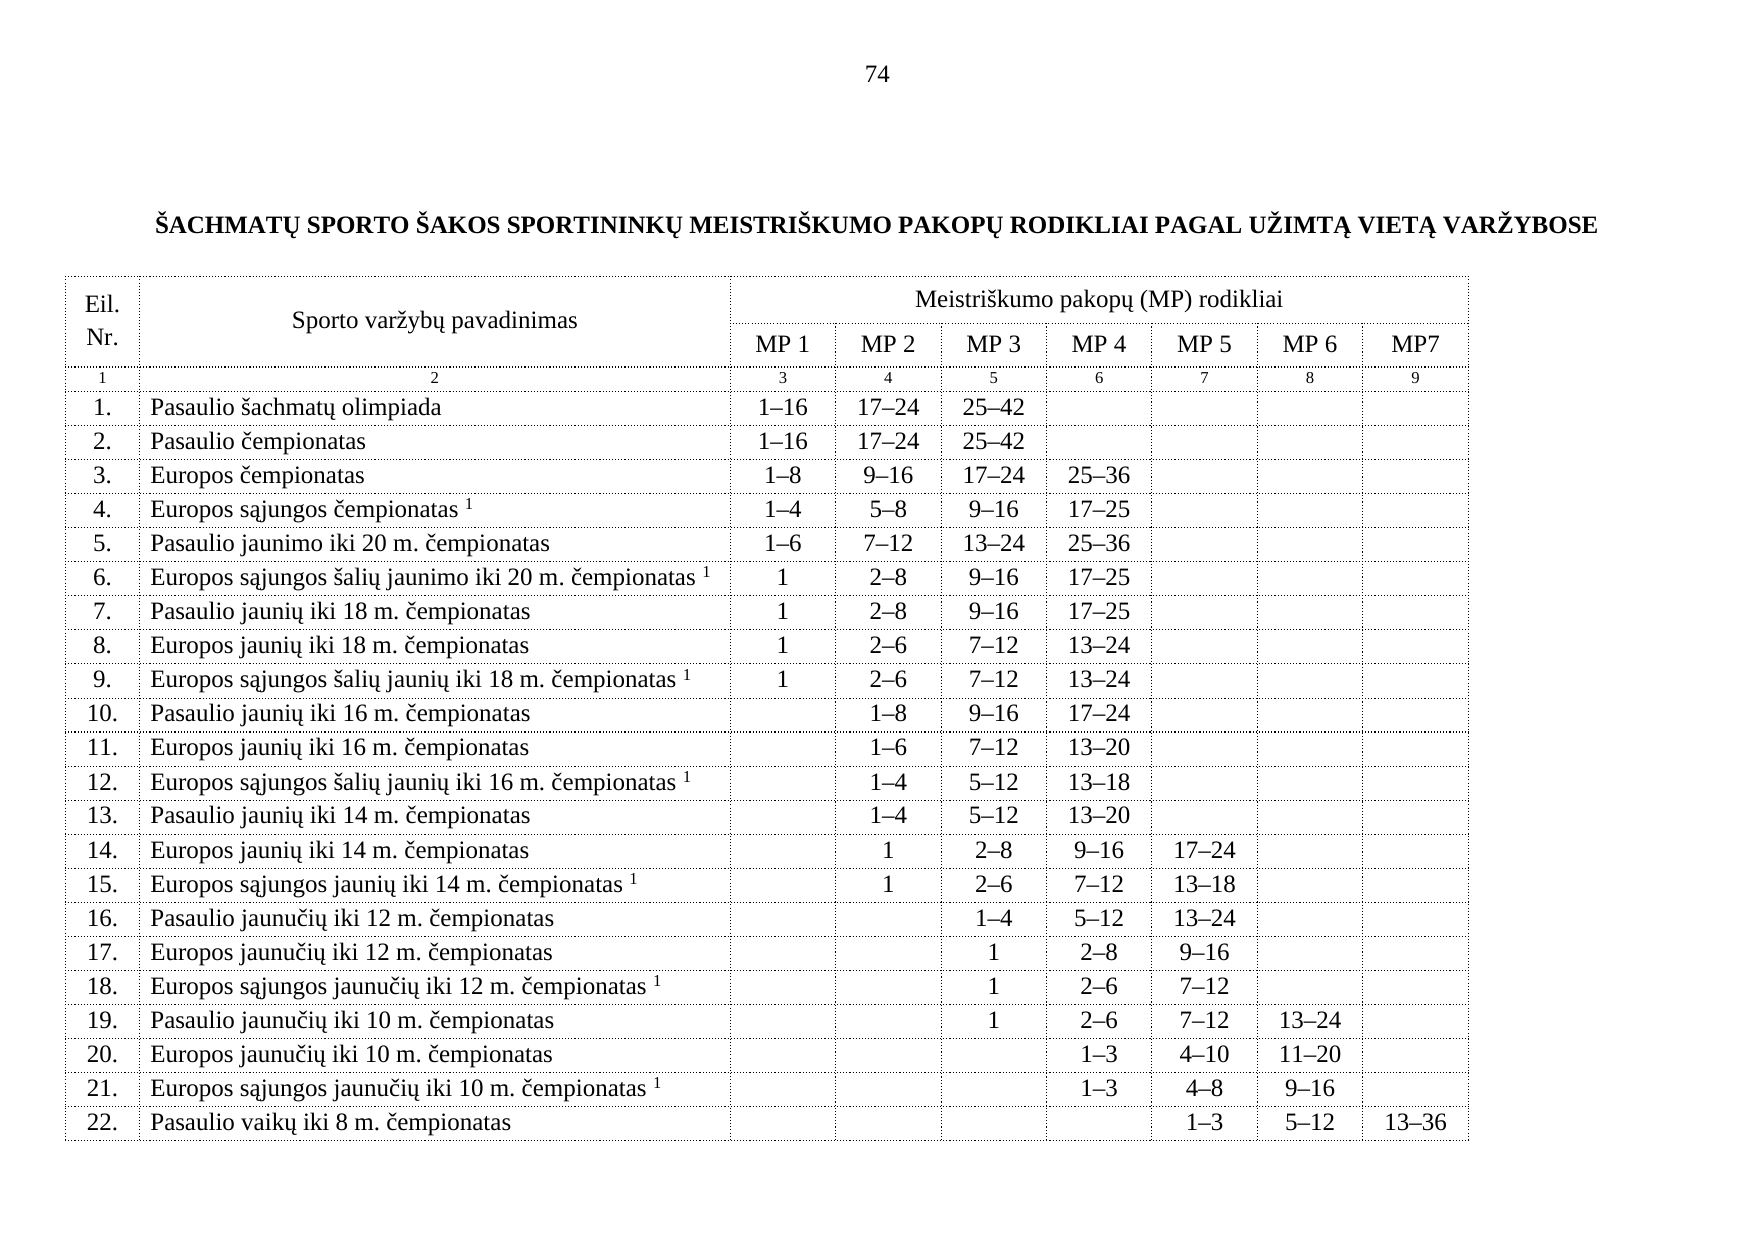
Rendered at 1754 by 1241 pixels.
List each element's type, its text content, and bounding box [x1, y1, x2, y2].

table_cell 17–24 [1046, 698, 1152, 731]
table_cell 5–12 [1257, 1106, 1363, 1140]
table_cell [730, 1072, 836, 1106]
table_cell MP 4 [1046, 323, 1152, 366]
table_cell [1363, 1072, 1468, 1106]
table_cell [730, 698, 836, 731]
table_cell [1046, 425, 1152, 459]
table_cell 7–12 [941, 731, 1046, 766]
table_cell [730, 936, 836, 970]
table_cell [1363, 970, 1468, 1004]
table_cell [1152, 629, 1257, 663]
table_cell 1–8 [730, 459, 836, 493]
table_cell [1046, 391, 1152, 425]
table_cell 1 [941, 970, 1046, 1004]
table_cell 17–24 [941, 459, 1046, 493]
table_cell Europos jaunių iki 16 m. čempionatas [140, 731, 730, 766]
table_cell [1257, 595, 1363, 629]
table_cell [1257, 902, 1363, 936]
table_cell [730, 1106, 836, 1140]
table_cell [1257, 698, 1363, 731]
table_cell [1152, 663, 1257, 697]
table_cell [1152, 595, 1257, 629]
table_cell 8. [66, 629, 139, 663]
table_cell 13–24 [1257, 1004, 1363, 1038]
table_cell 16. [66, 902, 139, 936]
table_cell [836, 1106, 941, 1140]
table_cell [1152, 527, 1257, 561]
table_cell 1 [941, 1004, 1046, 1038]
table_cell 13–20 [1046, 800, 1152, 834]
table_cell 21. [66, 1072, 139, 1106]
table_cell 5. [66, 527, 139, 561]
table_cell 5 [941, 366, 1046, 391]
table_cell [730, 868, 836, 902]
table_cell Europos sąjungos jaunučių iki 10 m. čempionatas 1 [140, 1072, 730, 1106]
table_cell [1152, 459, 1257, 493]
table_cell 1–3 [1046, 1072, 1152, 1106]
table_cell [1363, 425, 1468, 459]
table_cell [836, 936, 941, 970]
table_cell [1257, 629, 1363, 663]
table_cell [1363, 936, 1468, 970]
table_cell [1363, 595, 1468, 629]
table_cell [1363, 834, 1468, 868]
table_cell 1 [836, 868, 941, 902]
table_cell [1257, 425, 1363, 459]
table_cell MP 5 [1152, 323, 1257, 366]
table_cell [1363, 459, 1468, 493]
table_cell 1 [730, 629, 836, 663]
table_cell [1152, 425, 1257, 459]
table_cell 17. [66, 936, 139, 970]
table_cell 2–6 [1046, 1004, 1152, 1038]
table_cell Europos sąjungos šalių jaunių iki 16 m. čempionatas 1 [140, 766, 730, 799]
table_cell 12. [66, 766, 139, 799]
table_cell MP 1 [730, 323, 836, 366]
table_cell 8 [1257, 366, 1363, 391]
table_cell [730, 902, 836, 936]
table_cell [1257, 766, 1363, 799]
table_cell 1 [836, 834, 941, 868]
table_cell 2–8 [836, 595, 941, 629]
table_cell Pasaulio jaunių iki 14 m. čempionatas [140, 800, 730, 834]
table_cell [941, 1106, 1046, 1140]
table_cell Europos čempionatas [140, 459, 730, 493]
table_cell Pasaulio jaunučių iki 12 m. čempionatas [140, 902, 730, 936]
table_cell 1–6 [836, 731, 941, 766]
table_cell [941, 1072, 1046, 1106]
table_cell [730, 1004, 836, 1038]
table_cell 1 [730, 595, 836, 629]
table_cell [1257, 493, 1363, 527]
table_cell 5–12 [941, 800, 1046, 834]
table_cell Europos jaunučių iki 12 m. čempionatas [140, 936, 730, 970]
table_cell Europos jaunučių iki 10 m. čempionatas [140, 1038, 730, 1072]
table_cell 11–20 [1257, 1038, 1363, 1072]
table_cell 17–24 [836, 391, 941, 425]
table_cell 1 [730, 663, 836, 697]
table_cell [1257, 936, 1363, 970]
table_header Eil. Nr. [66, 276, 139, 366]
table_cell MP 2 [836, 323, 941, 366]
table_cell Europos sąjungos jaunių iki 14 m. čempionatas 1 [140, 868, 730, 902]
table_cell Pasaulio jaunių iki 16 m. čempionatas [140, 698, 730, 731]
table_cell 1–4 [941, 902, 1046, 936]
table_cell 13–24 [1046, 663, 1152, 697]
table_cell [730, 800, 836, 834]
table_cell [941, 1038, 1046, 1072]
table_cell 9–16 [941, 698, 1046, 731]
table_cell 1–6 [730, 527, 836, 561]
table_cell [836, 1004, 941, 1038]
table_cell [1257, 459, 1363, 493]
table_cell 17–25 [1046, 595, 1152, 629]
table_cell 6. [66, 561, 139, 595]
table_cell 13–24 [941, 527, 1046, 561]
table_cell [836, 1038, 941, 1072]
table_cell 11. [66, 731, 139, 766]
table_cell 1–4 [730, 493, 836, 527]
table_cell 9–16 [1152, 936, 1257, 970]
table_cell 2–6 [1046, 970, 1152, 1004]
table_cell [1257, 663, 1363, 697]
table_cell [730, 834, 836, 868]
table_cell 9–16 [941, 561, 1046, 595]
table_cell MP 6 [1257, 323, 1363, 366]
table_cell 5–8 [836, 493, 941, 527]
table_cell [730, 970, 836, 1004]
table_cell MP 3 [941, 323, 1046, 366]
table_cell Europos sąjungos šalių jaunimo iki 20 m. čempionatas 1 [140, 561, 730, 595]
table_cell MP7 [1363, 323, 1468, 366]
table_cell 17–25 [1046, 493, 1152, 527]
table_cell 5–12 [941, 766, 1046, 799]
table_cell [1363, 1038, 1468, 1072]
table_cell 22. [66, 1106, 139, 1140]
table_cell [1257, 800, 1363, 834]
table_cell 9–16 [941, 595, 1046, 629]
table_cell 25–42 [941, 391, 1046, 425]
table_cell [1363, 663, 1468, 697]
table_cell Pasaulio šachmatų olimpiada [140, 391, 730, 425]
table_cell 17–24 [836, 425, 941, 459]
table_cell [1363, 391, 1468, 425]
table_cell [1363, 731, 1468, 766]
table_cell 9–16 [836, 459, 941, 493]
table_cell 13–18 [1152, 868, 1257, 902]
table_cell 13–20 [1046, 731, 1152, 766]
table_cell 7–12 [1046, 868, 1152, 902]
table_cell [1363, 698, 1468, 731]
table_cell 1. [66, 391, 139, 425]
table_cell 7–12 [836, 527, 941, 561]
table_cell 25–36 [1046, 527, 1152, 561]
table_cell 17–25 [1046, 561, 1152, 595]
table_cell 1–4 [836, 766, 941, 799]
table_cell 1–16 [730, 391, 836, 425]
table_cell 17–24 [1152, 834, 1257, 868]
table_cell [1363, 902, 1468, 936]
table_cell 6 [1046, 366, 1152, 391]
table_cell Pasaulio jaunių iki 18 m. čempionatas [140, 595, 730, 629]
table_cell [1257, 527, 1363, 561]
table_cell 7 [1152, 366, 1257, 391]
table_cell [1363, 629, 1468, 663]
table_cell 14. [66, 834, 139, 868]
table_cell 2. [66, 425, 139, 459]
table_cell [1257, 731, 1363, 766]
table_cell 13–36 [1363, 1106, 1468, 1140]
table_cell 3 [730, 366, 836, 391]
table_cell 10. [66, 698, 139, 731]
table_cell [1152, 561, 1257, 595]
table_header Meistriškumo pakopų (MP) rodikliai [730, 276, 1468, 323]
table_cell 7–12 [941, 629, 1046, 663]
table_cell Europos sąjungos šalių jaunių iki 18 m. čempionatas 1 [140, 663, 730, 697]
table_cell [1363, 766, 1468, 799]
table_cell 2–6 [941, 868, 1046, 902]
table_cell 7. [66, 595, 139, 629]
table_cell [730, 731, 836, 766]
table_cell [1363, 868, 1468, 902]
table_cell [1152, 698, 1257, 731]
table_cell 2–8 [1046, 936, 1152, 970]
table_cell 7–12 [1152, 1004, 1257, 1038]
table_cell [1152, 391, 1257, 425]
table_cell 15. [66, 868, 139, 902]
table_cell 13. [66, 800, 139, 834]
table_cell 4 [836, 366, 941, 391]
table_cell Pasaulio vaikų iki 8 m. čempionatas [140, 1106, 730, 1140]
table_cell [1363, 527, 1468, 561]
table_cell 9–16 [941, 493, 1046, 527]
table_cell 13–24 [1152, 902, 1257, 936]
table_cell 3. [66, 459, 139, 493]
table_cell 4. [66, 493, 139, 527]
table_cell 4–8 [1152, 1072, 1257, 1106]
table_cell Europos sąjungos jaunučių iki 12 m. čempionatas 1 [140, 970, 730, 1004]
table_cell 9–16 [1257, 1072, 1363, 1106]
table_cell [836, 970, 941, 1004]
table_cell 1–3 [1046, 1038, 1152, 1072]
table_cell [1152, 800, 1257, 834]
table_cell [1363, 493, 1468, 527]
table_cell [1257, 391, 1363, 425]
table_cell 9 [1363, 366, 1468, 391]
table_cell [730, 1038, 836, 1072]
table_cell [836, 902, 941, 936]
table_cell 9. [66, 663, 139, 697]
table_cell [1152, 493, 1257, 527]
table_header Sporto varžybų pavadinimas [140, 276, 730, 366]
table_cell [1257, 561, 1363, 595]
table_cell [730, 766, 836, 799]
table_cell 1 [66, 366, 139, 391]
table_cell 9–16 [1046, 834, 1152, 868]
table_cell 20. [66, 1038, 139, 1072]
table_cell 2 [140, 366, 730, 391]
table_cell 2–6 [836, 663, 941, 697]
table_cell 25–36 [1046, 459, 1152, 493]
table_cell 13–24 [1046, 629, 1152, 663]
table_cell Europos jaunių iki 14 m. čempionatas [140, 834, 730, 868]
table_cell Europos jaunių iki 18 m. čempionatas [140, 629, 730, 663]
table_cell 5–12 [1046, 902, 1152, 936]
table_cell 1–3 [1152, 1106, 1257, 1140]
table_cell 13–18 [1046, 766, 1152, 799]
table_cell [1257, 834, 1363, 868]
table_cell [1363, 1004, 1468, 1038]
table_cell 7–12 [1152, 970, 1257, 1004]
table_cell 2–8 [836, 561, 941, 595]
table_cell 1 [730, 561, 836, 595]
table_cell [1257, 970, 1363, 1004]
table_cell [1152, 766, 1257, 799]
table_cell 1 [941, 936, 1046, 970]
table_cell 7–12 [941, 663, 1046, 697]
table_cell [1257, 868, 1363, 902]
table_cell Pasaulio jaunimo iki 20 m. čempionatas [140, 527, 730, 561]
table_cell 1–8 [836, 698, 941, 731]
table_cell 4–10 [1152, 1038, 1257, 1072]
table_cell [836, 1072, 941, 1106]
table_cell 2–8 [941, 834, 1046, 868]
table_cell [1046, 1106, 1152, 1140]
table_cell Pasaulio jaunučių iki 10 m. čempionatas [140, 1004, 730, 1038]
table_cell [1363, 561, 1468, 595]
text ŠACHMATŲ SPORTO ŠAKOS SPORTININKŲ MEISTRIŠKUMO PAKOPŲ RODIKLIAI PAGAL UŽIMTĄ VIETĄ VARŽYBOSE [66, 210, 1688, 239]
table_cell [1363, 800, 1468, 834]
table_cell 18. [66, 970, 139, 1004]
table_cell 2–6 [836, 629, 941, 663]
table_cell [1152, 731, 1257, 766]
table_cell 19. [66, 1004, 139, 1038]
table_cell Europos sąjungos čempionatas 1 [140, 493, 730, 527]
table_cell Pasaulio čempionatas [140, 425, 730, 459]
table_cell 1–4 [836, 800, 941, 834]
table_cell 1–16 [730, 425, 836, 459]
table_cell 25–42 [941, 425, 1046, 459]
